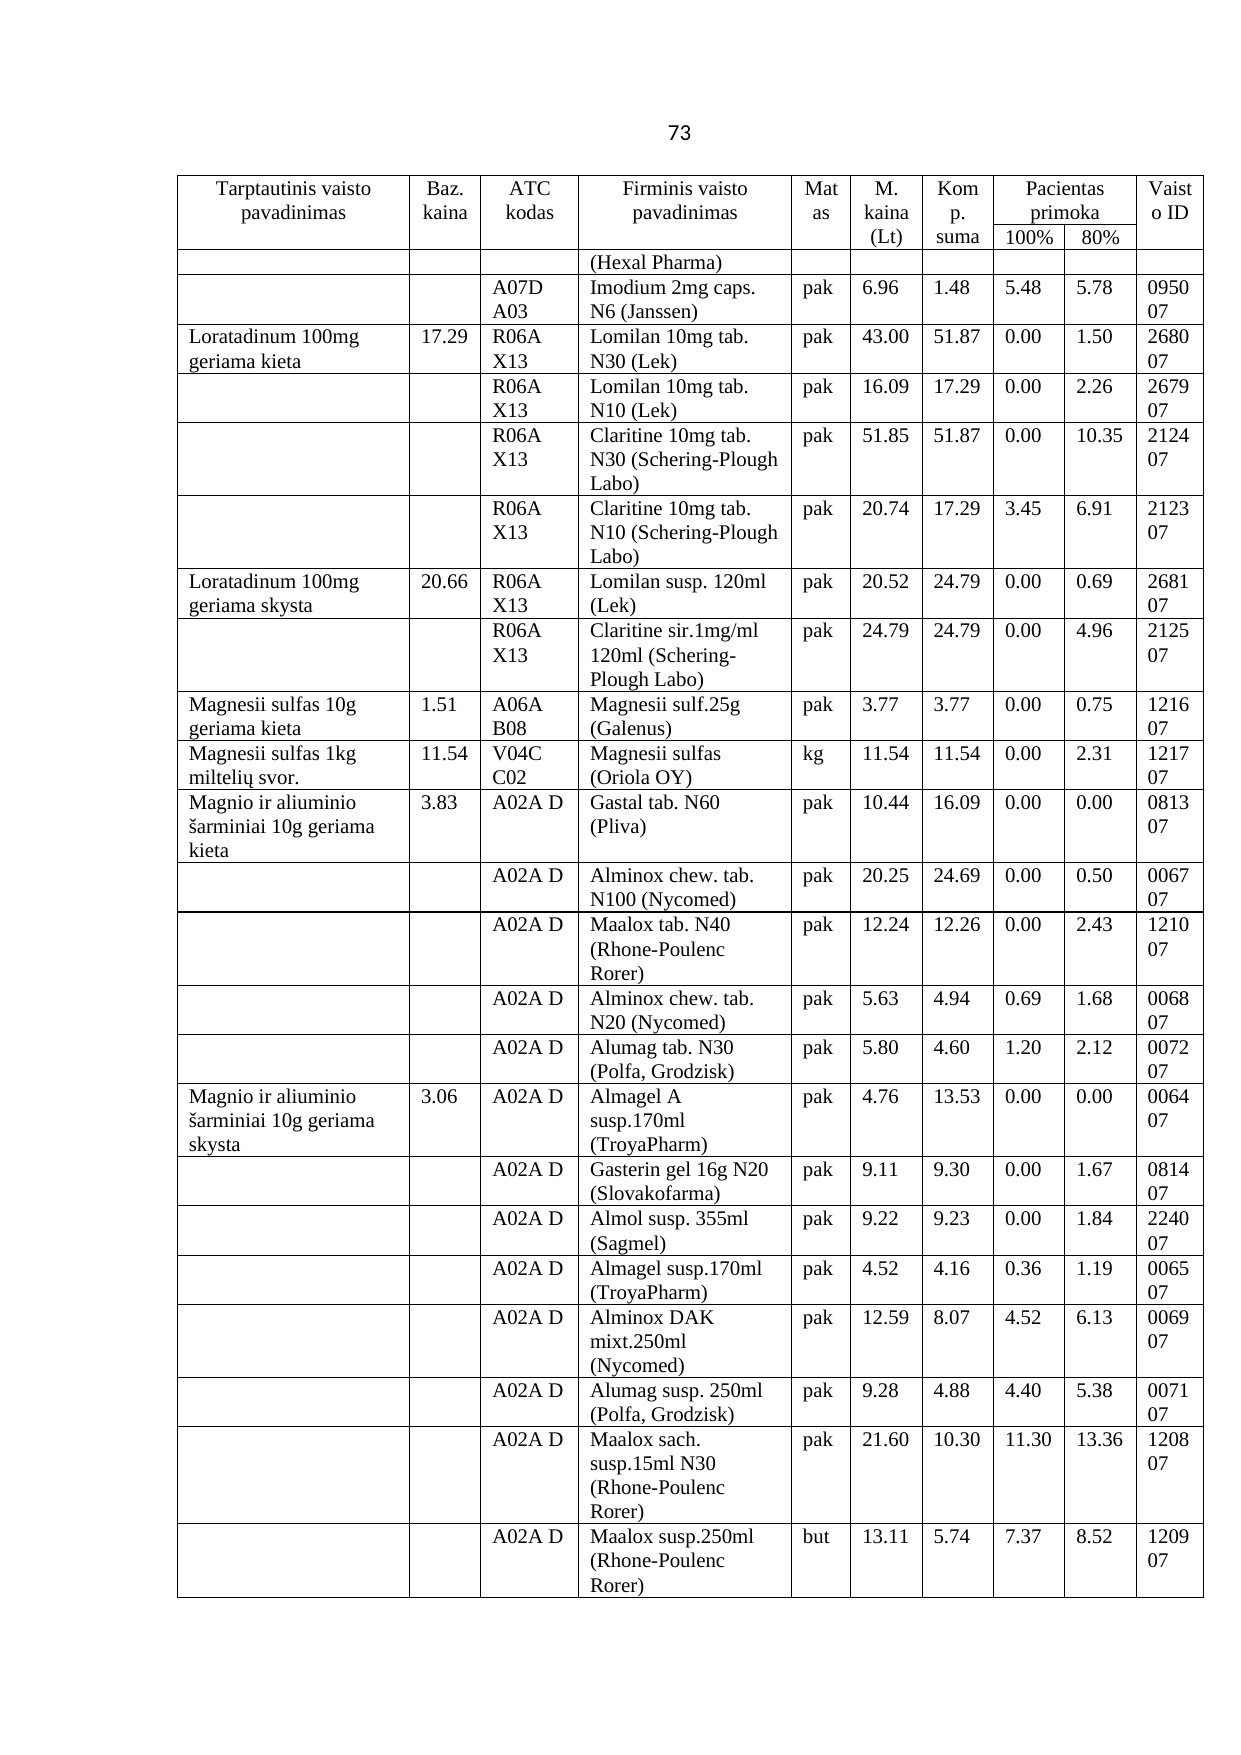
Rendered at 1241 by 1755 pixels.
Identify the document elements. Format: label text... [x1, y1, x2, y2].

table_cell 120907 [1137, 1524, 1203, 1597]
table_header ATC kodas [481, 176, 578, 249]
table_cell but [792, 1524, 850, 1597]
table_cell 17.29 [923, 496, 993, 568]
table_cell 6.13 [1065, 1305, 1136, 1377]
table_cell pak [792, 790, 850, 862]
table_cell 13.36 [1065, 1427, 1136, 1523]
table_cell [178, 1157, 409, 1205]
table_cell A02A D [481, 1524, 578, 1597]
table_cell Claritine sir.1mg/ml 120ml (Schering-Plough Labo) [579, 619, 791, 691]
table_header Tarptautinis vaisto pavadinimas [178, 176, 409, 249]
table_cell Alminox chew. tab. N100 (Nycomed) [579, 863, 791, 911]
table_cell 268107 [1137, 569, 1203, 617]
table_cell 5.48 [994, 275, 1064, 323]
table_cell A02A D [481, 790, 578, 862]
table_cell [410, 1524, 480, 1597]
table_cell 12.26 [923, 913, 993, 984]
table_cell 006907 [1137, 1305, 1203, 1377]
table_cell [178, 863, 409, 911]
table_cell pak [792, 1084, 850, 1156]
table_cell 0.00 [994, 374, 1064, 422]
table_cell 1.20 [994, 1035, 1064, 1083]
table_cell 24.79 [923, 619, 993, 691]
table_cell Maalox sach. susp.15ml N30 (Rhone-Poulenc Rorer) [579, 1427, 791, 1523]
table_cell 006407 [1137, 1084, 1203, 1156]
table_cell [410, 1305, 480, 1377]
table_cell 20.52 [851, 569, 922, 617]
table_cell 24.69 [923, 863, 993, 911]
table_cell Lomilan 10mg tab. N10 (Lek) [579, 374, 791, 422]
table_cell 4.94 [923, 986, 993, 1034]
table_cell R06A X13 [481, 374, 578, 422]
table_cell 5.74 [923, 1524, 993, 1597]
table_cell [178, 1035, 409, 1083]
table_cell R06A X13 [481, 325, 578, 373]
table_cell 9.30 [923, 1157, 993, 1205]
table_cell A02A D [481, 1378, 578, 1426]
table_cell 2.31 [1065, 741, 1136, 789]
table_cell 0.00 [994, 913, 1064, 984]
table_cell [410, 1035, 480, 1083]
table_cell 2.43 [1065, 913, 1136, 984]
table_cell R06A X13 [481, 569, 578, 617]
table_cell Lomilan susp. 120ml (Lek) [579, 569, 791, 617]
table_cell 24.79 [851, 619, 922, 691]
table_cell 20.74 [851, 496, 922, 568]
table_cell 120807 [1137, 1427, 1203, 1523]
table_cell 3.83 [410, 790, 480, 862]
table_cell Imodium 2mg caps. N6 (Janssen) [579, 275, 791, 323]
table_cell 10.44 [851, 790, 922, 862]
table_cell 24.79 [923, 569, 993, 617]
table_cell 224007 [1137, 1206, 1203, 1254]
table_cell [178, 986, 409, 1034]
table_cell Magnio ir aliuminio šarminiai 10g geriama skysta [178, 1084, 409, 1156]
table_header Vaisto ID [1137, 176, 1203, 249]
table_header Baz. kaina [410, 176, 480, 249]
table_cell 11.54 [923, 741, 993, 789]
table_cell 9.23 [923, 1206, 993, 1254]
table_cell pak [792, 863, 850, 911]
table_cell [410, 619, 480, 691]
table_cell 9.11 [851, 1157, 922, 1205]
table_cell A02A D [481, 986, 578, 1034]
table_cell 5.63 [851, 986, 922, 1034]
table_cell [410, 986, 480, 1034]
table_cell 1.51 [410, 692, 480, 740]
table_cell 0.69 [994, 986, 1064, 1034]
table_cell 0.00 [994, 619, 1064, 691]
table_cell 7.37 [994, 1524, 1064, 1597]
table_cell Magnio ir aliuminio šarminiai 10g geriama kieta [178, 790, 409, 862]
table_cell 007207 [1137, 1035, 1203, 1083]
table_cell 9.22 [851, 1206, 922, 1254]
table_cell A02A D [481, 1427, 578, 1523]
table_cell 1.67 [1065, 1157, 1136, 1205]
table_cell [178, 913, 409, 984]
table_cell 4.40 [994, 1378, 1064, 1426]
table_cell 1.84 [1065, 1206, 1136, 1254]
table_cell A02A D [481, 1206, 578, 1254]
table_cell [410, 423, 480, 495]
table_cell 0.00 [994, 325, 1064, 373]
table_cell 121607 [1137, 692, 1203, 740]
table_cell 0.00 [994, 1157, 1064, 1205]
table_cell pak [792, 374, 850, 422]
table_cell V04C C02 [481, 741, 578, 789]
table_cell [178, 619, 409, 691]
table_cell 5.78 [1065, 275, 1136, 323]
table_cell [410, 250, 480, 274]
table_cell 16.09 [851, 374, 922, 422]
table_cell 3.77 [851, 692, 922, 740]
table_cell 100% [994, 225, 1064, 249]
table_cell 11.54 [851, 741, 922, 789]
table_cell Loratadinum 100mg geriama kieta [178, 325, 409, 373]
table_cell pak [792, 569, 850, 617]
table_cell [1065, 250, 1136, 274]
table_cell Magnesii sulfas 10g geriama kieta [178, 692, 409, 740]
table_cell 8.07 [923, 1305, 993, 1377]
table_cell pak [792, 275, 850, 323]
table_cell 006807 [1137, 986, 1203, 1034]
table_cell [410, 1256, 480, 1304]
table_header Firminis vaisto pavadinimas [579, 176, 791, 249]
table_cell 0.00 [994, 1206, 1064, 1254]
table_cell 80% [1065, 225, 1136, 249]
table_cell [178, 250, 409, 274]
table_cell 5.38 [1065, 1378, 1136, 1426]
table_cell A02A D [481, 1305, 578, 1377]
table_cell A02A D [481, 913, 578, 984]
table_cell 0.00 [994, 790, 1064, 862]
table_cell 0.00 [994, 569, 1064, 617]
table_cell A06A B08 [481, 692, 578, 740]
table_cell [792, 250, 850, 274]
table_cell 51.85 [851, 423, 922, 495]
table_cell [410, 1427, 480, 1523]
table_cell pak [792, 1035, 850, 1083]
table_cell 0.00 [994, 741, 1064, 789]
table_cell pak [792, 325, 850, 373]
table_cell [178, 1206, 409, 1254]
table_cell pak [792, 1256, 850, 1304]
table_cell (Hexal Pharma) [579, 250, 791, 274]
table_cell A02A D [481, 1084, 578, 1156]
table_cell [178, 275, 409, 323]
table_cell Magnesii sulfas 1kg miltelių svor. [178, 741, 409, 789]
table_cell A07D A03 [481, 275, 578, 323]
table_cell R06A X13 [481, 496, 578, 568]
table_cell 095007 [1137, 275, 1203, 323]
table_cell Gasterin gel 16g N20 (Slovakofarma) [579, 1157, 791, 1205]
table_cell 2.26 [1065, 374, 1136, 422]
table_header Matas [792, 176, 850, 249]
table_cell 3.06 [410, 1084, 480, 1156]
table_cell 6.96 [851, 275, 922, 323]
table_cell A02A D [481, 1157, 578, 1205]
table_cell 212307 [1137, 496, 1203, 568]
table_cell 4.60 [923, 1035, 993, 1083]
table_cell 0.00 [994, 423, 1064, 495]
table_cell 20.25 [851, 863, 922, 911]
table_cell 1.50 [1065, 325, 1136, 373]
table_cell 12.59 [851, 1305, 922, 1377]
table_cell 17.29 [923, 374, 993, 422]
table_cell 006507 [1137, 1256, 1203, 1304]
table_cell 006707 [1137, 863, 1203, 911]
table_cell 13.11 [851, 1524, 922, 1597]
table_cell 081407 [1137, 1157, 1203, 1205]
table_cell 3.45 [994, 496, 1064, 568]
table_cell 268007 [1137, 325, 1203, 373]
table_header Pacientas primoka [994, 176, 1136, 224]
table_cell [178, 1427, 409, 1523]
table_cell 0.00 [1065, 790, 1136, 862]
table_cell [410, 913, 480, 984]
table_cell Magnesii sulfas (Oriola OY) [579, 741, 791, 789]
table_cell 1.68 [1065, 986, 1136, 1034]
table_cell [481, 250, 578, 274]
table_cell [410, 863, 480, 911]
table_cell [410, 275, 480, 323]
table_cell [178, 1524, 409, 1597]
table_cell pak [792, 913, 850, 984]
table_cell [410, 1157, 480, 1205]
table_cell 2.12 [1065, 1035, 1136, 1083]
table_cell 4.16 [923, 1256, 993, 1304]
table_cell 0.00 [994, 692, 1064, 740]
table_cell 267907 [1137, 374, 1203, 422]
table_cell [178, 1256, 409, 1304]
table_cell pak [792, 1427, 850, 1523]
table_cell 121007 [1137, 913, 1203, 984]
table_cell 11.30 [994, 1427, 1064, 1523]
table_cell Almol susp. 355ml (Sagmel) [579, 1206, 791, 1254]
table_cell Gastal tab. N60 (Pliva) [579, 790, 791, 862]
table_cell 6.91 [1065, 496, 1136, 568]
table_cell Maalox susp.250ml (Rhone-Poulenc Rorer) [579, 1524, 791, 1597]
table_cell Lomilan 10mg tab. N30 (Lek) [579, 325, 791, 373]
table_cell Almagel susp.170ml (TroyaPharm) [579, 1256, 791, 1304]
table_cell [1137, 250, 1203, 274]
table_cell [994, 250, 1064, 274]
table_cell 212407 [1137, 423, 1203, 495]
table_cell 0.50 [1065, 863, 1136, 911]
table_cell Magnesii sulf.25g (Galenus) [579, 692, 791, 740]
table_cell 0.00 [994, 1084, 1064, 1156]
table_cell 4.88 [923, 1378, 993, 1426]
table_cell [178, 423, 409, 495]
table_cell 5.80 [851, 1035, 922, 1083]
table_cell R06A X13 [481, 619, 578, 691]
table_cell [178, 1305, 409, 1377]
table_cell R06A X13 [481, 423, 578, 495]
table_cell pak [792, 1157, 850, 1205]
table_cell Claritine 10mg tab. N30 (Schering-Plough Labo) [579, 423, 791, 495]
table_cell [410, 1378, 480, 1426]
table_cell 1.48 [923, 275, 993, 323]
table_cell 0.69 [1065, 569, 1136, 617]
table_cell 0.36 [994, 1256, 1064, 1304]
table_cell A02A D [481, 863, 578, 911]
table_cell A02A D [481, 1035, 578, 1083]
table_cell 081307 [1137, 790, 1203, 862]
table_cell [178, 496, 409, 568]
table_cell Claritine 10mg tab. N10 (Schering-Plough Labo) [579, 496, 791, 568]
table_cell pak [792, 1305, 850, 1377]
table_header M. kaina (Lt) [851, 176, 922, 249]
table_cell [851, 250, 922, 274]
table_cell 17.29 [410, 325, 480, 373]
table_cell 0.00 [994, 863, 1064, 911]
table_cell 9.28 [851, 1378, 922, 1426]
table_cell 13.53 [923, 1084, 993, 1156]
table_cell pak [792, 692, 850, 740]
table_cell 007107 [1137, 1378, 1203, 1426]
table_cell 11.54 [410, 741, 480, 789]
table_cell 16.09 [923, 790, 993, 862]
table_cell Loratadinum 100mg geriama skysta [178, 569, 409, 617]
table_cell 212507 [1137, 619, 1203, 691]
table_cell [410, 496, 480, 568]
table_cell 1.19 [1065, 1256, 1136, 1304]
table_cell 8.52 [1065, 1524, 1136, 1597]
table_cell 4.52 [851, 1256, 922, 1304]
table_cell 3.77 [923, 692, 993, 740]
table_cell 12.24 [851, 913, 922, 984]
table_cell 21.60 [851, 1427, 922, 1523]
table_cell Maalox tab. N40 (Rhone-Poulenc Rorer) [579, 913, 791, 984]
table_cell kg [792, 741, 850, 789]
table_cell 43.00 [851, 325, 922, 373]
table_cell pak [792, 619, 850, 691]
table_cell [178, 1378, 409, 1426]
table_cell 10.30 [923, 1427, 993, 1523]
table_cell 51.87 [923, 423, 993, 495]
table_cell pak [792, 423, 850, 495]
table_cell 0.00 [1065, 1084, 1136, 1156]
table_cell Alminox DAK mixt.250ml (Nycomed) [579, 1305, 791, 1377]
table_cell [178, 374, 409, 422]
table_cell pak [792, 1206, 850, 1254]
table_cell 0.75 [1065, 692, 1136, 740]
table_cell [410, 1206, 480, 1254]
table_cell 4.96 [1065, 619, 1136, 691]
table_cell pak [792, 496, 850, 568]
table_cell Alumag tab. N30 (Polfa, Grodzisk) [579, 1035, 791, 1083]
table_cell 2.46 [923, 250, 993, 274]
table_cell 51.87 [923, 325, 993, 373]
table_cell pak [792, 986, 850, 1034]
table_cell Alumag susp. 250ml (Polfa, Grodzisk) [579, 1378, 791, 1426]
table_cell 20.66 [410, 569, 480, 617]
table_cell 10.35 [1065, 423, 1136, 495]
table_cell Alminox chew. tab. N20 (Nycomed) [579, 986, 791, 1034]
table_cell A02A D [481, 1256, 578, 1304]
table_cell 121707 [1137, 741, 1203, 789]
table_cell 4.76 [851, 1084, 922, 1156]
table_cell Almagel A susp.170ml (TroyaPharm) [579, 1084, 791, 1156]
table_cell 4.52 [994, 1305, 1064, 1377]
table_cell pak [792, 1378, 850, 1426]
table_cell [410, 374, 480, 422]
table_header Komp. suma (Lt) [923, 176, 993, 249]
